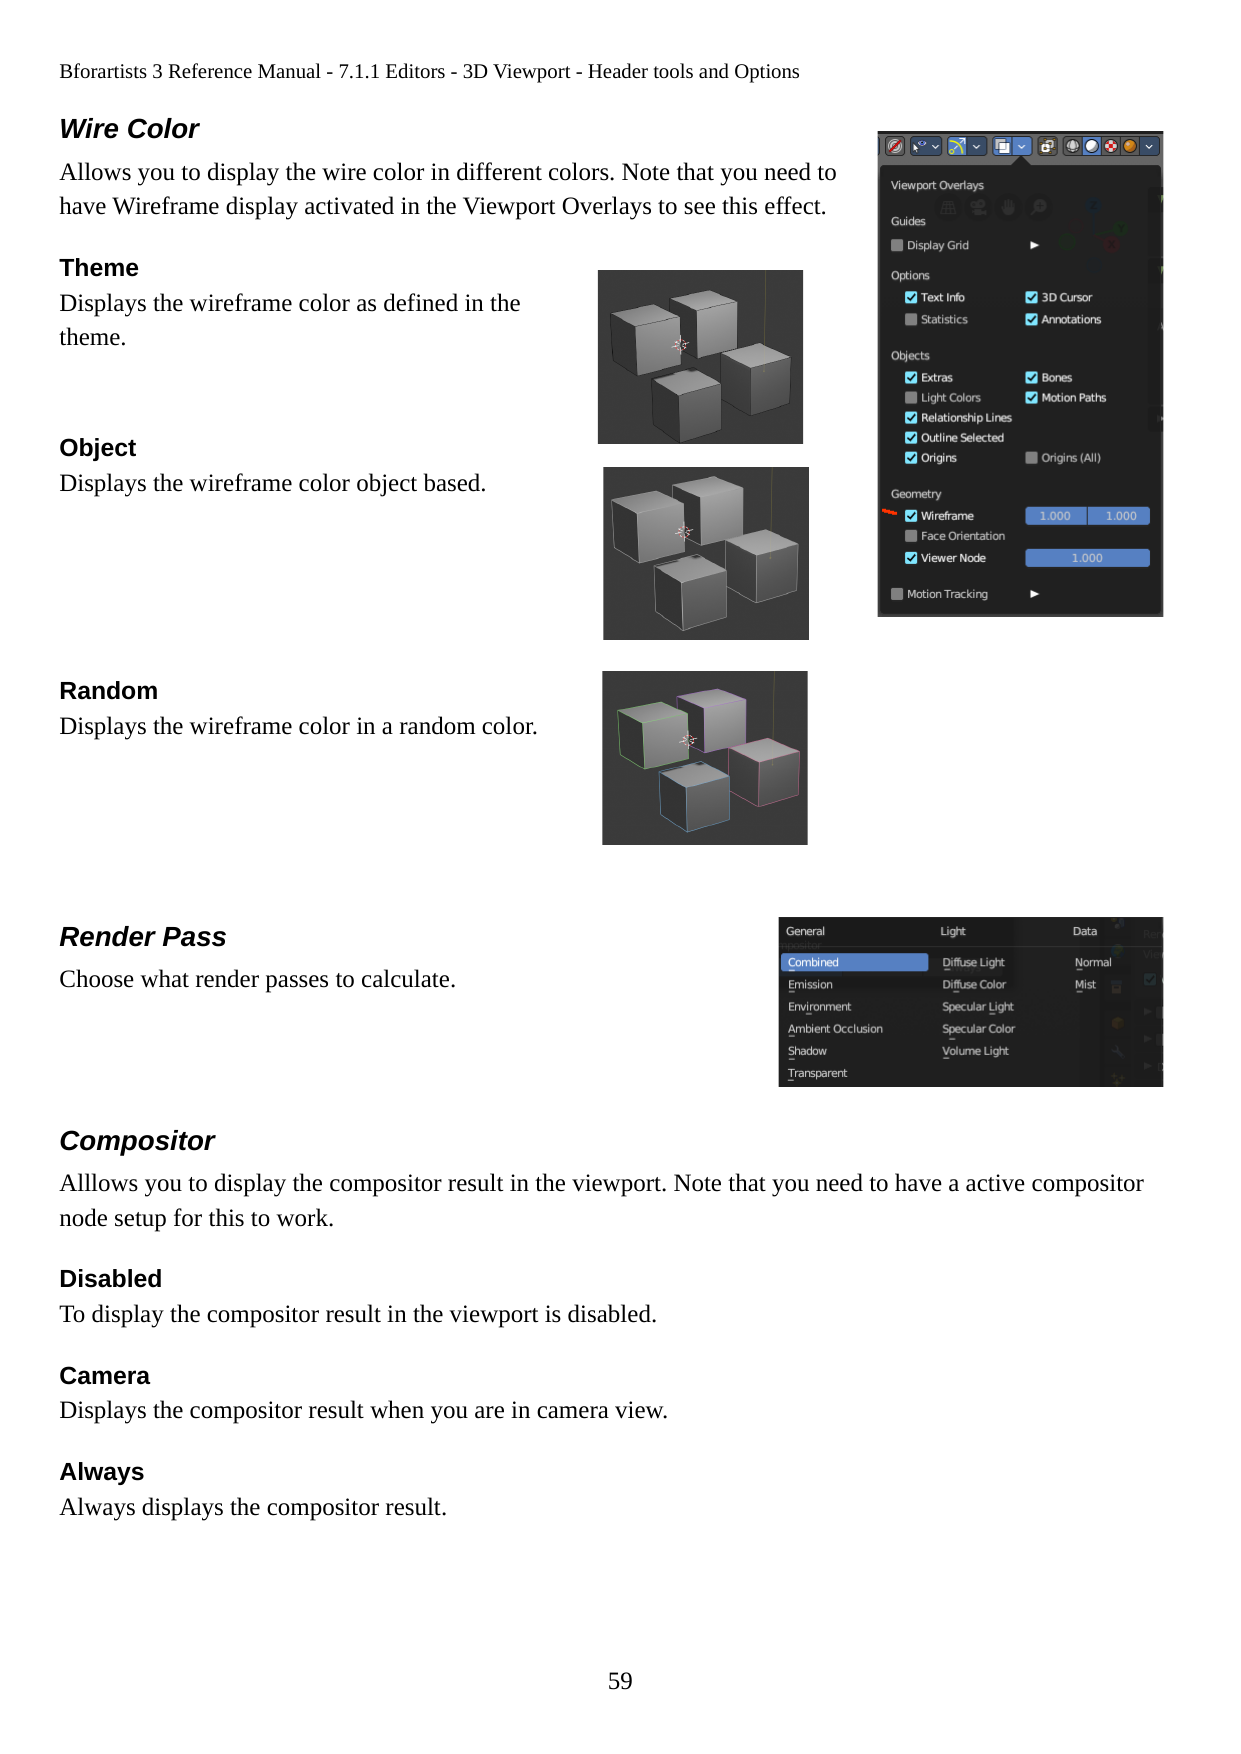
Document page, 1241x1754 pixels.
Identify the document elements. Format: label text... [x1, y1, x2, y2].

picture [877, 131, 1164, 617]
subtitle Render Pass [59, 920, 778, 952]
picture [603, 467, 809, 640]
text Alllows you to display the compositor result in the viewport. Note that you need to have a active compositor node setup for this to work. [59, 1168, 1181, 1232]
text To display the compositor result in the viewport is disabled. [59, 1299, 1181, 1328]
text [809, 468, 877, 496]
subtitle [808, 676, 1181, 705]
subtitle [1164, 920, 1181, 952]
picture [778, 917, 1164, 1087]
subtitle [1164, 253, 1181, 282]
subtitle [1164, 433, 1181, 461]
subtitle Random [59, 676, 602, 705]
text [1164, 288, 1181, 351]
text Allows you to display the wire color in different colors. Note that you need to have Wireframe display activated in the Viewport Overlays to see this effect. [59, 157, 877, 220]
text Always displays the compositor result. [59, 1492, 1181, 1521]
subtitle Always [59, 1457, 1181, 1486]
subtitle Wire Color [59, 113, 1181, 144]
subtitle Object [59, 433, 877, 461]
text Displays the wireframe color in a random color. [59, 711, 602, 740]
text Displays the wireframe color object based. [59, 468, 603, 496]
text Displays the wireframe color as defined in the theme. [59, 288, 597, 351]
text Choose what render passes to calculate. [59, 964, 778, 993]
text [808, 711, 1181, 740]
text [804, 288, 877, 351]
subtitle Camera [59, 1361, 1181, 1389]
subtitle Theme [59, 253, 877, 282]
subtitle Compositor [59, 1124, 1181, 1156]
text Displays the compositor result when you are in camera view. [59, 1396, 1181, 1424]
picture [602, 671, 808, 845]
picture [597, 270, 804, 444]
subtitle Disabled [59, 1264, 1181, 1293]
